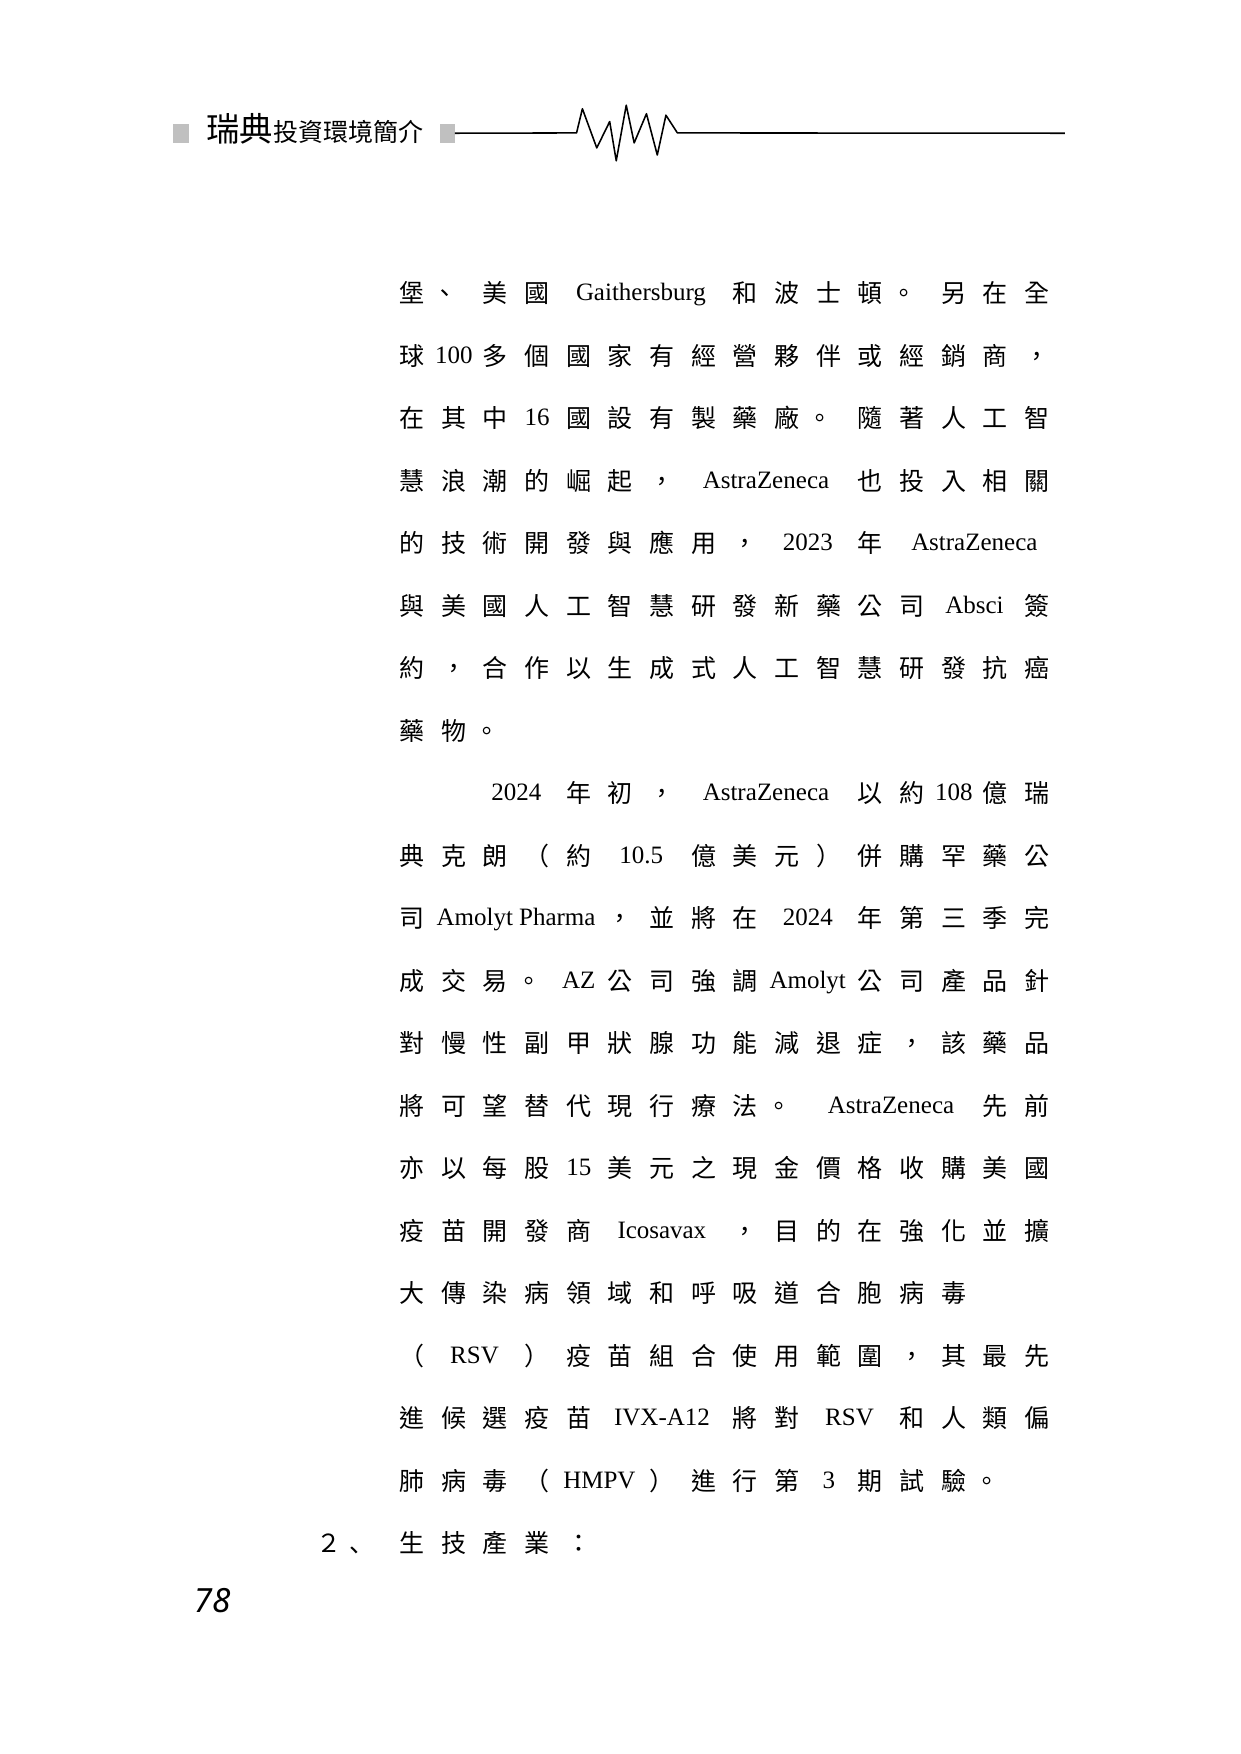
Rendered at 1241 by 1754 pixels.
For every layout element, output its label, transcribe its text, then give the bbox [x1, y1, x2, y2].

text ２、生技產業： [281, 1500, 1058, 1563]
text 2024年初，AstraZeneca以約108億瑞典克朗（約10.5億美元）併購罕藥公司Amolyt Pharma，並將在2024年第三季完成交易。AZ公司強調Amolyt公司產品針對慢性副甲狀腺功能減退症，該藥品將可望替代現行療法。AstraZeneca先前亦以每股15美元之現金價格收購美國疫苗開發商Icosavax，目的在強化並擴大傳染病領域和呼吸道合胞病毒（RSV）疫苗組合使用範圍，其最先進候選疫苗IVX-A12將對RSV和人類偏肺病毒（HMPV）進行第3期試驗。 [306, 750, 1058, 1500]
text 堡、美國Gaithersburg和波士頓。另在全球100多個國家有經營夥伴或經銷商，在其中16國設有製藥廠。隨著人工智慧浪潮的崛起，AstraZeneca也投入相關的技術開發與應用，2023年AstraZeneca與美國人工智慧研發新藥公司Absci簽約，合作以生成式人工智慧研發抗癌藥物。 [306, 250, 1058, 750]
